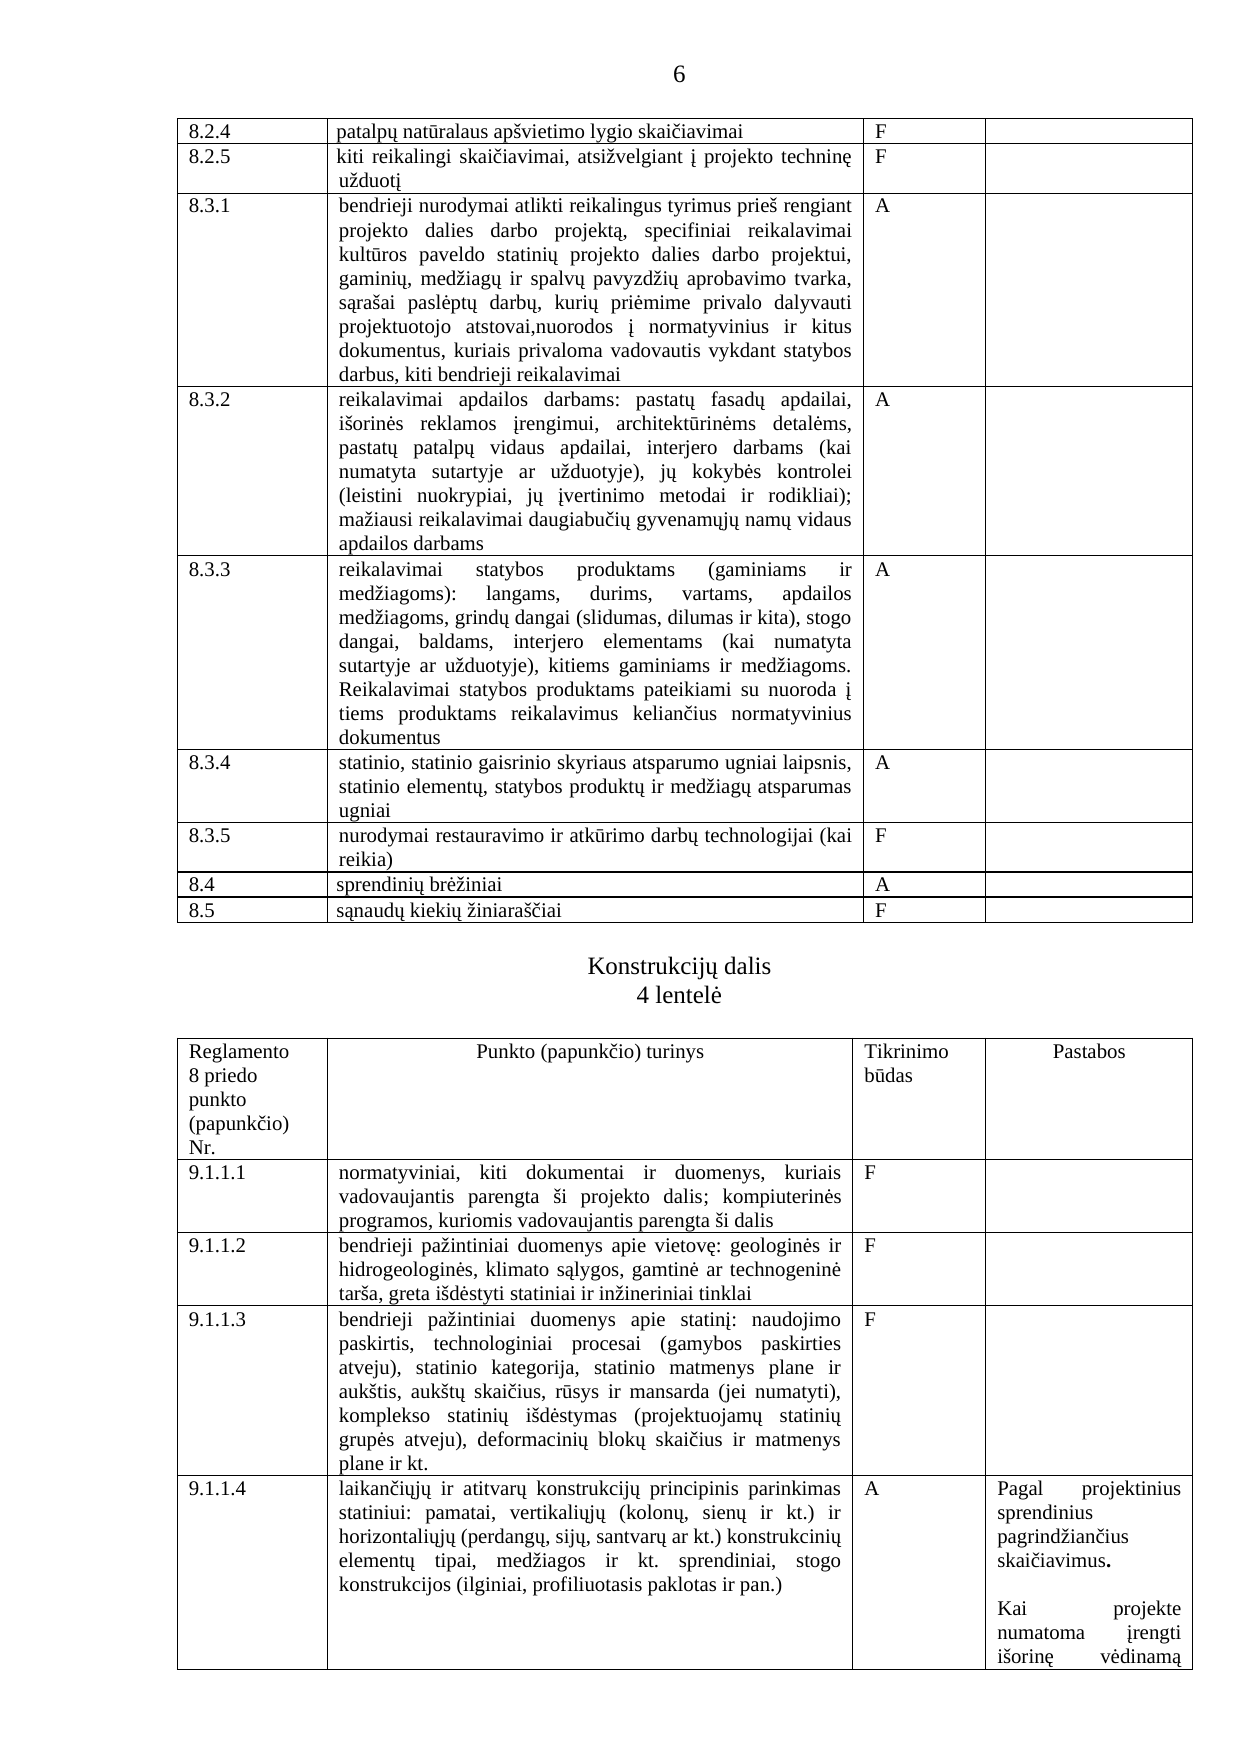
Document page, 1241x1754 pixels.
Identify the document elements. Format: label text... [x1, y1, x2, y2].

table_cell 8.3.4 [178, 750, 327, 822]
table_cell F [853, 1233, 985, 1305]
table_cell [986, 1160, 1192, 1232]
table_header Tikrinimo būdas [853, 1039, 985, 1159]
table_cell normatyviniai, kiti dokumentai ir duomenys, kuriais vadovaujantis parengta ši projekto dalis; kompiuterinės programos, kuriomis vadovaujantis parengta ši dalis [328, 1160, 852, 1232]
table_cell 9.1.1.3 [178, 1306, 327, 1475]
table_cell [986, 194, 1192, 386]
table_cell sąnaudų kiekių žiniaraščiai [328, 898, 863, 922]
table_cell statinio, statinio gaisrinio skyriaus atsparumo ugniai laipsnis, statinio elementų, statybos produktų ir medžiagų atsparumas ugniai [328, 750, 863, 822]
table_cell F [853, 1306, 985, 1475]
table_cell reikalavimai statybos produktams (gaminiams ir medžiagoms): langams, durims, vartams, apdailos medžiagoms, grindų dangai (slidumas, dilumas ir kita), stogo dangai, baldams, interjero elementams (kai numatyta sutartyje ar užduotyje), kitiems gaminiams ir medžiagoms. Reikalavimai statybos produktams pateikiami su nuoroda į tiems produktams reikalavimus keliančius normatyvinius dokumentus [328, 556, 863, 749]
table_cell laikančiųjų ir atitvarų konstrukcijų principinis parinkimas statiniui: pamatai, vertikaliųjų (kolonų, sienų ir kt.) ir horizontaliųjų (perdangų, sijų, santvarų ar kt.) konstrukcinių elementų tipai, medžiagos ir kt. sprendiniai, stogo konstrukcijos (ilginiai, profiliuotasis paklotas ir pan.) [328, 1476, 852, 1668]
table_cell bendrieji nurodymai atlikti reikalingus tyrimus prieš rengiant projekto dalies darbo projektą, specifiniai reikalavimai kultūros paveldo statinių projekto dalies darbo projektui, gaminių, medžiagų ir spalvų pavyzdžių aprobavimo tvarka, sąrašai paslėptų darbų, kurių priėmime privalo dalyvauti projektuotojo atstovai,nuorodos į normatyvinius ir kitus dokumentus, kuriais privaloma vadovautis vykdant statybos darbus, kiti bendrieji reikalavimai [328, 194, 863, 386]
table_cell [986, 387, 1192, 555]
table_cell bendrieji pažintiniai duomenys apie vietovę: geologinės ir hidrogeologinės, klimato sąlygos, gamtinė ar technogeninė tarša, greta išdėstyti statiniai ir inžineriniai tinklai [328, 1233, 852, 1305]
table_cell F [864, 823, 985, 871]
table_header Reglamento 8 priedo punkto (papunkčio) Nr. [178, 1039, 327, 1159]
table_cell 8.2.5 [178, 144, 327, 192]
table_cell 9.1.1.2 [178, 1233, 327, 1305]
table_cell sprendinių brėžiniai [328, 873, 863, 896]
table_header Punkto (papunkčio) turinys [328, 1039, 852, 1159]
table_cell F [864, 144, 985, 192]
table_cell 9.1.1.4 [178, 1476, 327, 1668]
table_cell F [864, 898, 985, 922]
table_cell 8.3.5 [178, 823, 327, 871]
table_cell [986, 556, 1192, 749]
table_cell 8.4 [178, 873, 327, 896]
table_cell 8.5 [178, 898, 327, 922]
table_cell 9.1.1.1 [178, 1160, 327, 1232]
text Konstrukcijų dalis [177, 951, 1181, 980]
table_cell F [864, 119, 985, 143]
table_cell [986, 873, 1192, 896]
table_cell 8.2.4 [178, 119, 327, 143]
text 4 lentelė [177, 980, 1181, 1009]
table_cell [986, 1306, 1192, 1475]
table_cell [986, 750, 1192, 822]
table_cell nurodymai restauravimo ir atkūrimo darbų technologijai (kai reikia) [328, 823, 863, 871]
table_cell 8.3.2 [178, 387, 327, 555]
table_cell kiti reikalingi skaičiavimai, atsižvelgiant į projekto techninę užduotį [328, 144, 863, 192]
table_cell A [864, 873, 985, 896]
table_cell bendrieji pažintiniai duomenys apie statinį: naudojimo paskirtis, technologiniai procesai (gamybos paskirties atveju), statinio kategorija, statinio matmenys plane ir aukštis, aukštų skaičius, rūsys ir mansarda (jei numatyti), komplekso statinių išdėstymas (projektuojamų statinių grupės atveju), deformacinių blokų skaičius ir matmenys plane ir kt. [328, 1306, 852, 1475]
table_cell Pagal projektinius sprendinius pagrindžiančius skaičiavimus. Kai projekte numatoma įrengti išorinę vėdinamą [986, 1476, 1192, 1668]
table_cell A [864, 556, 985, 749]
table_cell [986, 823, 1192, 871]
table_cell A [864, 387, 985, 555]
table_header Pastabos [986, 1039, 1192, 1159]
table_cell [986, 119, 1192, 143]
table_cell [986, 144, 1192, 192]
table_cell F [853, 1160, 985, 1232]
table_cell [986, 1233, 1192, 1305]
table_cell [986, 898, 1192, 922]
table_cell 8.3.1 [178, 194, 327, 386]
table_cell A [853, 1476, 985, 1668]
table_cell patalpų natūralaus apšvietimo lygio skaičiavimai [328, 119, 863, 143]
table_cell A [864, 194, 985, 386]
table_cell A [864, 750, 985, 822]
table_cell reikalavimai apdailos darbams: pastatų fasadų apdailai, išorinės reklamos įrengimui, architektūrinėms detalėms, pastatų patalpų vidaus apdailai, interjero darbams (kai numatyta sutartyje ar užduotyje), jų kokybės kontrolei (leistini nuokrypiai, jų įvertinimo metodai ir rodikliai); mažiausi reikalavimai daugiabučių gyvenamųjų namų vidaus apdailos darbams [328, 387, 863, 555]
table_cell 8.3.3 [178, 556, 327, 749]
